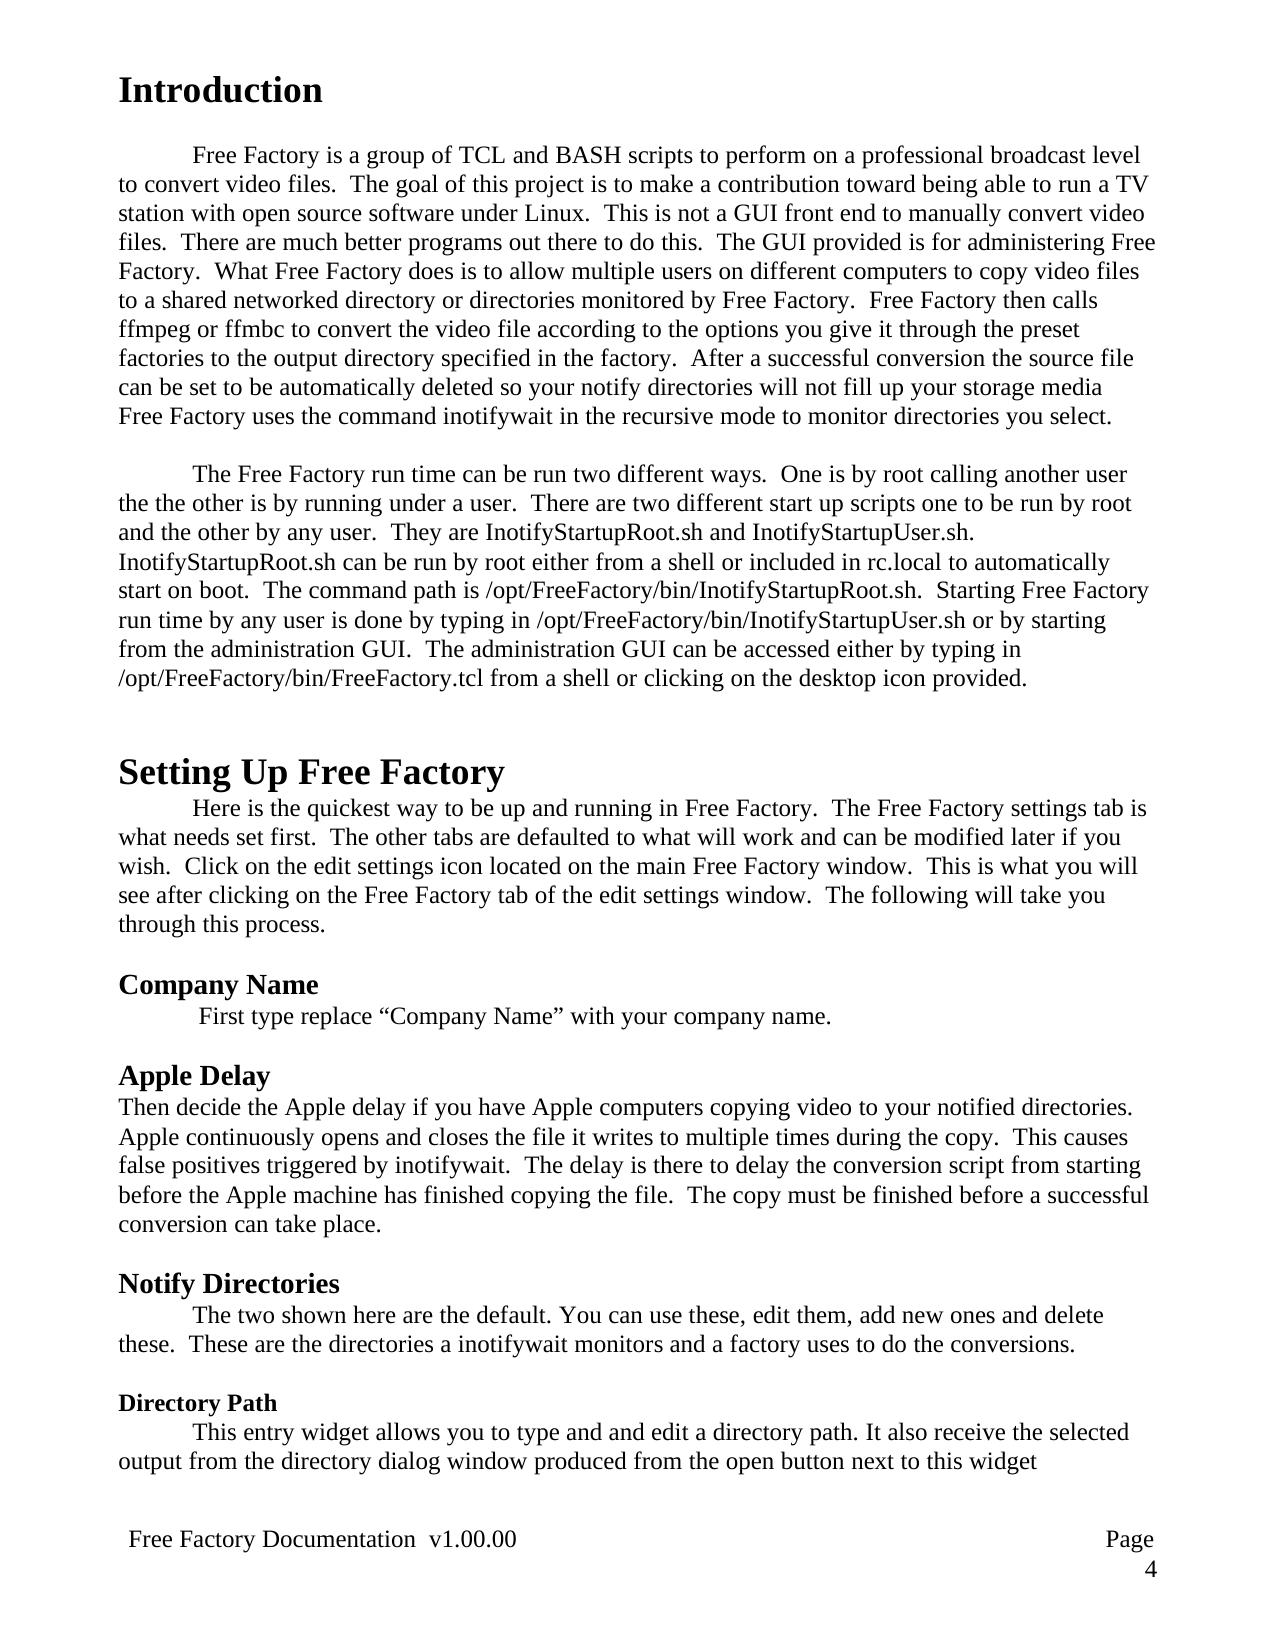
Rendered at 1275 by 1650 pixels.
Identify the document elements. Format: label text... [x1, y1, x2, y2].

text Here is the quickest way to be up and running in Free Factory. The Free Factory settings tab is what needs set first. The other tabs are defaulted to what will work and can be modified later if you wish. Click on the edit settings icon located on the main Free Factory window. This is what you will see after clicking on the Free Factory tab of the edit settings window. The following will take you through this process. [118, 793, 1157, 938]
text Free Factory is a group of TCL and BASH scripts to perform on a professional broadcast level to convert video files. The goal of this project is to make a contribution toward being able to run a TV station with open source software under Linux. This is not a GUI front end to manually convert video files. There are much better programs out there to do this. The GUI provided is for administering Free Factory. What Free Factory does is to allow multiple users on different computers to copy video files to a shared networked directory or directories monitored by Free Factory. Free Factory then calls ffmpeg or ffmbc to convert the video file according to the options you give it through the preset factories to the output directory specified in the factory. After a successful conversion the source file can be set to be automatically deleted so your notify directories will not fill up your storage media Free Factory uses the command inotifywait in the recursive mode to monitor directories you select. [118, 139, 1157, 430]
text Setting Up Free Factory [118, 750, 1157, 793]
text The two shown here are the default. You can use these, edit them, add new ones and delete these. These are the directories a inotifywait monitors and a factory uses to do the conversions. [118, 1300, 1157, 1358]
text First type replace “Company Name” with your company name. [118, 1001, 1157, 1030]
text The Free Factory run time can be run two different ways. One is by root calling another user the the other is by running under a user. There are two different start up scripts one to be run by root and the other by any user. They are InotifyStartupRoot.sh and InotifyStartupUser.sh. InotifyStartupRoot.sh can be run by root either from a shell or included in rc.local to automatically start on boot. The command path is /opt/FreeFactory/bin/InotifyStartupRoot.sh. Starting Free Factory run time by any user is done by typing in /opt/FreeFactory/bin/InotifyStartupUser.sh or by starting from the administration GUI. The administration GUI can be accessed either by typing in /opt/FreeFactory/bin/FreeFactory.tcl from a shell or clicking on the desktop icon provided. [118, 459, 1157, 692]
text Directory Path [118, 1387, 1157, 1416]
text This entry widget allows you to type and and edit a directory path. It also receive the selected output from the directory dialog window produced from the open button next to this widget [118, 1416, 1157, 1474]
text Notify Directories [118, 1267, 1157, 1300]
text Apple Delay [118, 1059, 1157, 1092]
text Introduction [118, 67, 1157, 110]
text Then decide the Apple delay if you have Apple computers copying video to your notified directories. Apple continuously opens and closes the file it writes to multiple times during the copy. This causes false positives triggered by inotifywait. The delay is there to delay the conversion script from starting before the Apple machine has finished copying the file. The copy must be finished before a successful conversion can take place. [118, 1092, 1157, 1238]
text Company Name [118, 967, 1157, 1001]
